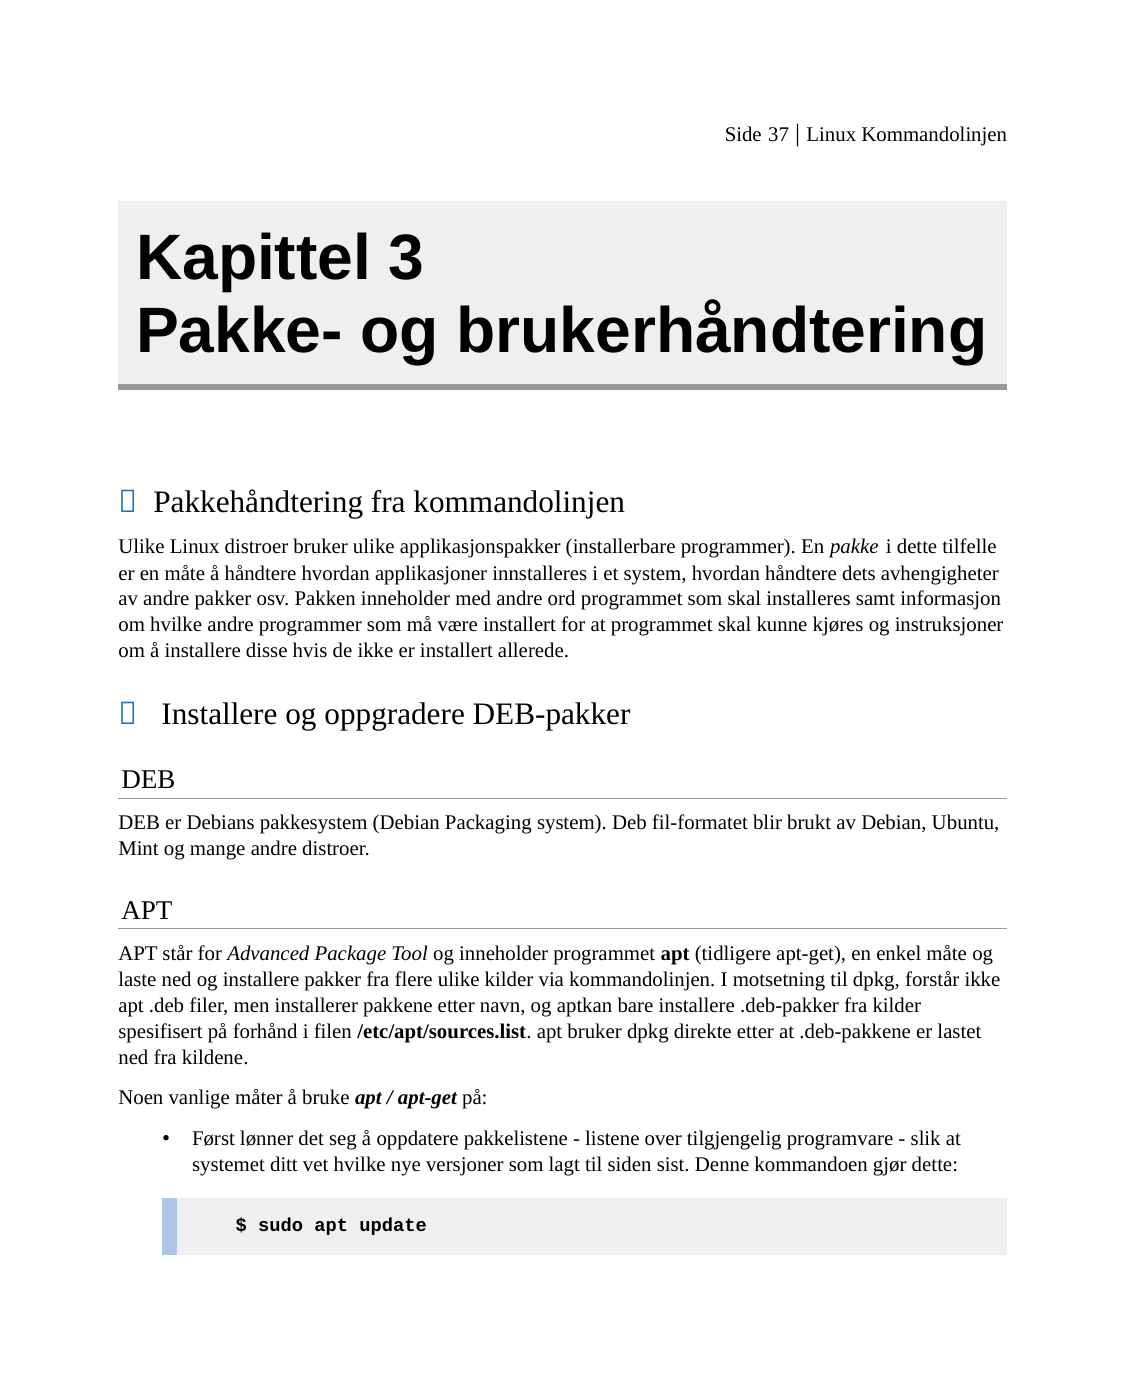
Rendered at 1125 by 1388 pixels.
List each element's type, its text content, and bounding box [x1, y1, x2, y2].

subtitle DEB [118, 761, 1007, 798]
text APT står for Advanced Package Tool og inneholder programmet apt (tidligere apt-get), en enkel måte og laste ned og installere pakker fra flere ulike kilder via kommandolinjen. I motsetning til dpkg, forstår ikke apt .deb filer, men installerer pakkene etter navn, og aptkan bare installere .deb-pakker fra kilder spesifisert på forhånd i filen /etc/apt/sources.list. apt bruker dpkg direkte etter at .deb-pakkene er lastet ned fra kildene. [118, 941, 1007, 1069]
list $ sudo apt update [177, 1198, 1007, 1255]
list Først lønner det seg å oppdatere pakkelistene - listene over tilgjengelig programvare - slik at systemet ditt vet hvilke nye versjoner som lagt til siden sist. Denne kommandoen gjør dette: [162, 1126, 1007, 1176]
subtitle  Pakkehåndtering fra kommandolinjen [118, 479, 1007, 522]
text Ulike Linux distroer bruker ulike applikasjonspakker (installerbare programmer). En pakke i dette tilfelle er en måte å håndtere hvordan applikasjoner innstalleres i et system, hvordan håndtere dets avhengigheter av andre pakker osv. Pakken inneholder med andre ord programmet som skal installeres samt informasjon om hvilke andre programmer som må være installert for at programmet skal kunne kjøres og instruksjoner om å installere disse hvis de ikke er installert allerede. [118, 534, 1007, 662]
subtitle APT [118, 891, 1007, 928]
subtitle Kapittel 3 Pakke- og brukerhåndtering [118, 201, 1007, 384]
text Noen vanlige måter å bruke apt / apt-get på: [118, 1085, 1007, 1109]
text DEB er Debians pakkesystem (Debian Packaging system). Deb fil-formatet blir brukt av Debian, Ubuntu, Mint og mange andre distroer. [118, 810, 1007, 860]
subtitle  Installere og oppgradere DEB-pakker [118, 691, 1007, 734]
